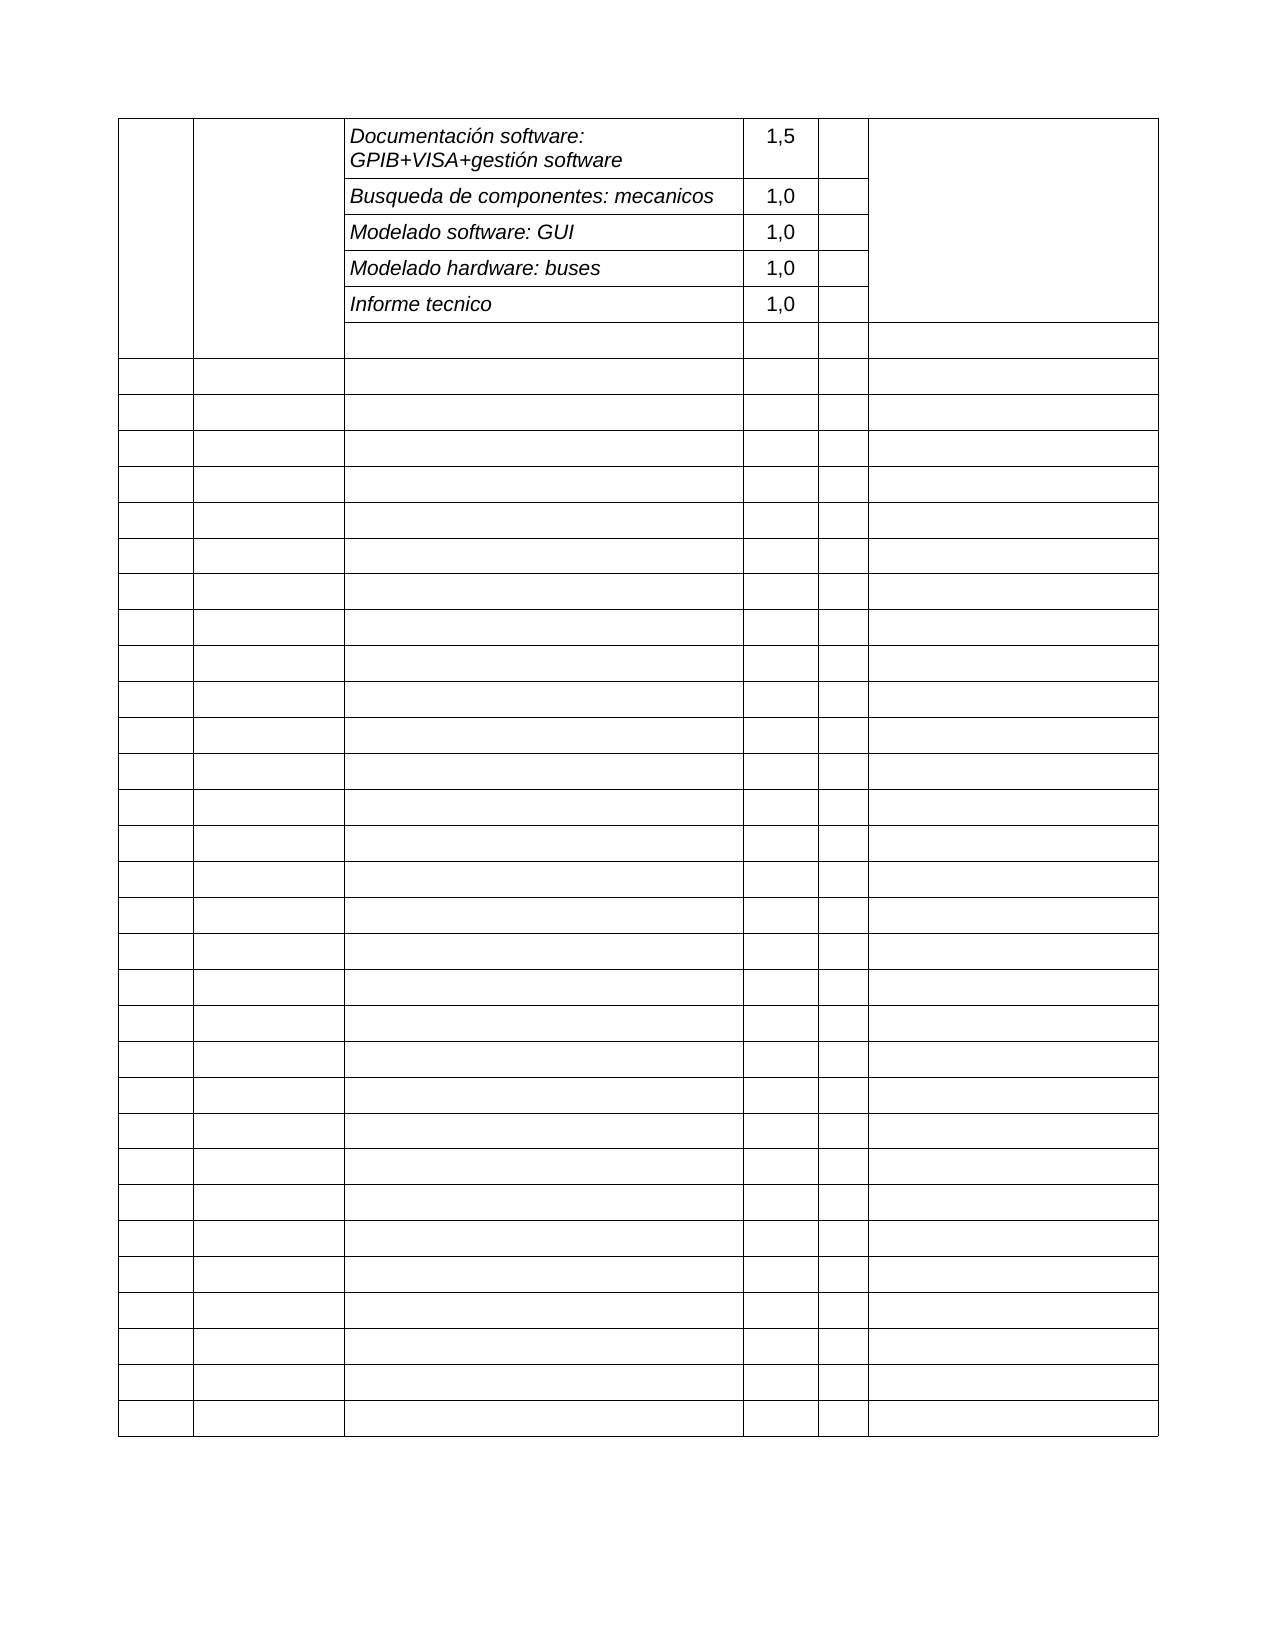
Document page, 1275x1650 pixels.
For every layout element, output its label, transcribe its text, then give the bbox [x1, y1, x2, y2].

table_cell [869, 646, 1158, 681]
table_cell [119, 1042, 193, 1076]
table_cell [345, 934, 743, 969]
table_cell [869, 1221, 1158, 1256]
table_cell [869, 323, 1158, 358]
table_cell [194, 1401, 344, 1436]
table_cell [819, 1221, 868, 1256]
table_cell [819, 1257, 868, 1292]
table_cell [819, 323, 868, 358]
table_cell [819, 970, 868, 1004]
table_cell [194, 790, 344, 825]
table_cell Modelado software: GUI [345, 215, 743, 250]
table_cell [869, 1329, 1158, 1364]
table_cell [869, 826, 1158, 861]
table_cell [119, 790, 193, 825]
table_cell [869, 1293, 1158, 1328]
table_cell [345, 467, 743, 501]
table_cell [744, 718, 818, 753]
table_cell [119, 539, 193, 573]
table_cell [744, 790, 818, 825]
table_cell [194, 934, 344, 969]
table_cell [744, 1149, 818, 1184]
table_cell Documentación software: GPIB+VISA+gestión software [345, 119, 743, 178]
table_cell [819, 539, 868, 573]
table_cell [819, 1149, 868, 1184]
table_cell [119, 1365, 193, 1400]
table_cell [744, 1185, 818, 1220]
table_cell [869, 574, 1158, 609]
table_cell [819, 119, 868, 178]
table_cell [819, 467, 868, 501]
table_cell [194, 1042, 344, 1076]
table_cell [345, 610, 743, 645]
table_cell [345, 574, 743, 609]
table_cell [869, 467, 1158, 501]
table_cell [819, 1114, 868, 1148]
table_cell [194, 682, 344, 717]
table_cell [194, 395, 344, 429]
table_cell [819, 1329, 868, 1364]
table_cell [345, 1149, 743, 1184]
table_cell [194, 359, 344, 394]
table_cell [194, 610, 344, 645]
table_cell [119, 395, 193, 429]
table_cell [119, 934, 193, 969]
table_cell [744, 323, 818, 358]
table_cell [869, 1257, 1158, 1292]
table_cell [194, 1221, 344, 1256]
table_cell [819, 1006, 868, 1041]
table_cell [345, 862, 743, 897]
table_cell [744, 431, 818, 466]
table_cell [819, 1401, 868, 1436]
table_cell [119, 359, 193, 394]
table_cell [345, 539, 743, 573]
table_cell [345, 826, 743, 861]
table_cell [119, 1149, 193, 1184]
table_cell [345, 970, 743, 1004]
table_cell [345, 682, 743, 717]
table_cell [744, 1257, 818, 1292]
table_cell [345, 1401, 743, 1436]
table_cell [194, 1078, 344, 1112]
table_cell [819, 862, 868, 897]
table_cell [345, 646, 743, 681]
table_cell [819, 898, 868, 933]
table_cell 1,5 [744, 119, 818, 178]
table_cell [819, 790, 868, 825]
table_cell [194, 119, 344, 358]
table_cell [819, 287, 868, 322]
table_cell [744, 682, 818, 717]
table_cell [869, 359, 1158, 394]
table_cell [869, 1401, 1158, 1436]
table_cell [869, 1114, 1158, 1148]
table_cell [119, 431, 193, 466]
table_cell [869, 790, 1158, 825]
table_cell [744, 970, 818, 1004]
table_cell Modelado hardware: buses [345, 251, 743, 286]
table_cell [345, 1365, 743, 1400]
table_cell [119, 574, 193, 609]
table_cell [744, 862, 818, 897]
table_cell [869, 610, 1158, 645]
table_cell [869, 1078, 1158, 1112]
table_cell 1,0 [744, 251, 818, 286]
table_cell [119, 467, 193, 501]
table_cell [869, 754, 1158, 789]
table_cell [744, 610, 818, 645]
table_cell [119, 898, 193, 933]
table_cell [744, 1293, 818, 1328]
table_cell [869, 539, 1158, 573]
table_cell [345, 1042, 743, 1076]
table_cell [194, 1149, 344, 1184]
table_cell [194, 1006, 344, 1041]
table_cell [869, 395, 1158, 429]
table_cell [744, 1042, 818, 1076]
table_cell [744, 1006, 818, 1041]
table_cell [345, 718, 743, 753]
table_cell [819, 215, 868, 250]
table_cell [345, 898, 743, 933]
table_cell [869, 503, 1158, 537]
table_cell [119, 646, 193, 681]
table_cell [869, 898, 1158, 933]
table_cell [869, 119, 1158, 322]
table_cell [119, 862, 193, 897]
table_cell [345, 395, 743, 429]
table_cell [869, 934, 1158, 969]
table_cell [819, 574, 868, 609]
table_cell [819, 1078, 868, 1112]
table_cell [194, 1365, 344, 1400]
table_cell [819, 359, 868, 394]
table_cell [744, 646, 818, 681]
table_cell [744, 1329, 818, 1364]
table_cell [119, 718, 193, 753]
table_cell [819, 1042, 868, 1076]
table_cell [819, 1185, 868, 1220]
table_cell Busqueda de componentes: mecanicos [345, 179, 743, 214]
table_cell [194, 467, 344, 501]
table_cell [744, 1365, 818, 1400]
table_cell [345, 1114, 743, 1148]
table_cell [744, 898, 818, 933]
table_cell [119, 1221, 193, 1256]
table_cell [869, 1042, 1158, 1076]
table_cell [869, 1185, 1158, 1220]
table_cell [345, 359, 743, 394]
table_cell [194, 1293, 344, 1328]
table_cell [345, 431, 743, 466]
table_cell [869, 718, 1158, 753]
table_cell [119, 1006, 193, 1041]
table_cell [345, 1006, 743, 1041]
table_cell [194, 718, 344, 753]
table_cell [194, 1185, 344, 1220]
table_cell [345, 790, 743, 825]
table_cell [819, 646, 868, 681]
table_cell 1,0 [744, 215, 818, 250]
table_cell [194, 1257, 344, 1292]
table_cell [194, 970, 344, 1004]
table_cell [819, 503, 868, 537]
table_cell [819, 682, 868, 717]
table_cell [119, 1257, 193, 1292]
table_cell [345, 1257, 743, 1292]
table_cell [194, 1114, 344, 1148]
table_cell [119, 1078, 193, 1112]
table_cell [819, 395, 868, 429]
table_cell [194, 539, 344, 573]
table_cell [744, 539, 818, 573]
table_cell [744, 934, 818, 969]
table_cell [194, 431, 344, 466]
table_cell [345, 503, 743, 537]
table_cell [345, 323, 743, 358]
table_cell [119, 1293, 193, 1328]
table_cell [744, 1078, 818, 1112]
table_cell [819, 431, 868, 466]
table_cell [869, 1365, 1158, 1400]
table_cell [345, 1293, 743, 1328]
table_cell [119, 754, 193, 789]
table_cell [744, 826, 818, 861]
table_cell [744, 503, 818, 537]
table_cell [194, 862, 344, 897]
table_cell [194, 898, 344, 933]
table_cell [119, 682, 193, 717]
table_cell 1,0 [744, 287, 818, 322]
table_cell [819, 1293, 868, 1328]
table_cell [345, 1078, 743, 1112]
table_cell [119, 1329, 193, 1364]
table_cell 1,0 [744, 179, 818, 214]
table_cell [869, 970, 1158, 1004]
table_cell [194, 1329, 344, 1364]
table_cell [744, 395, 818, 429]
table_cell [119, 1185, 193, 1220]
table_cell [345, 1329, 743, 1364]
table_cell [869, 682, 1158, 717]
table_cell [119, 119, 193, 358]
table_cell [194, 574, 344, 609]
table_cell [119, 610, 193, 645]
table_cell [819, 179, 868, 214]
table_cell [744, 1114, 818, 1148]
table_cell Informe tecnico [345, 287, 743, 322]
table_cell [194, 503, 344, 537]
table_cell [119, 1401, 193, 1436]
table_cell [744, 359, 818, 394]
table_cell [744, 1401, 818, 1436]
table_cell [819, 1365, 868, 1400]
table_cell [744, 1221, 818, 1256]
table_cell [869, 431, 1158, 466]
table_cell [345, 754, 743, 789]
table_cell [345, 1221, 743, 1256]
table_cell [819, 251, 868, 286]
table_cell [869, 1006, 1158, 1041]
table_cell [819, 610, 868, 645]
table_cell [119, 826, 193, 861]
table_cell [119, 503, 193, 537]
table_cell [819, 754, 868, 789]
table_cell [345, 1185, 743, 1220]
table_cell [744, 467, 818, 501]
table_cell [869, 862, 1158, 897]
table_cell [194, 646, 344, 681]
table_cell [119, 970, 193, 1004]
table_cell [819, 934, 868, 969]
table_cell [744, 754, 818, 789]
table_cell [869, 1149, 1158, 1184]
table_cell [119, 1114, 193, 1148]
table_cell [819, 826, 868, 861]
table_cell [194, 826, 344, 861]
table_cell [744, 574, 818, 609]
table_cell [194, 754, 344, 789]
table_cell [819, 718, 868, 753]
